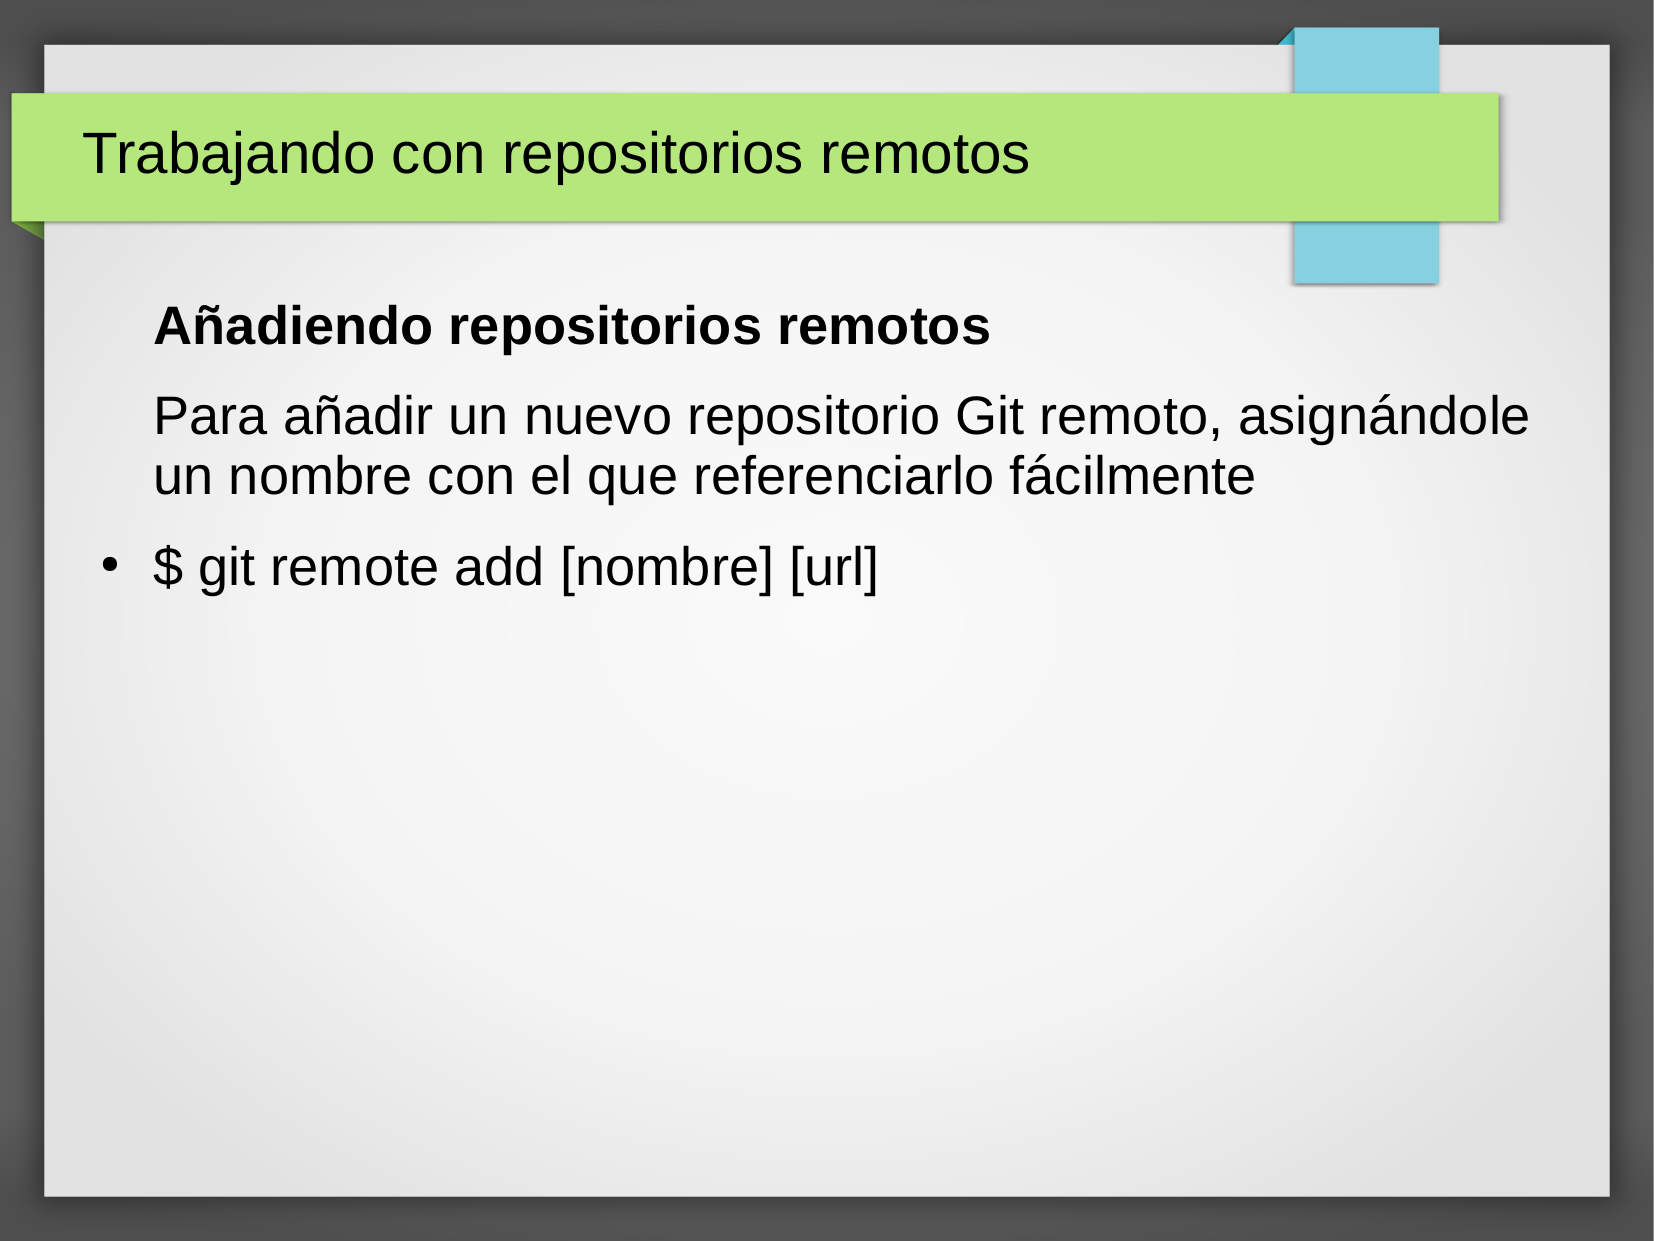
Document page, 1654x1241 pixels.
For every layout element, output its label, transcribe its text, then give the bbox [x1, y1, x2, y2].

picture [0, 0, 1654, 1241]
list Añadiendo repositorios remotos Para añadir un nuevo repositorio Git remoto, asignándole un nombre con el que referenciarlo fácilmente $ git remote add [nombre] [url] [82, 295, 1571, 1015]
title Trabajando con repositorios remotos [82, 94, 1264, 213]
